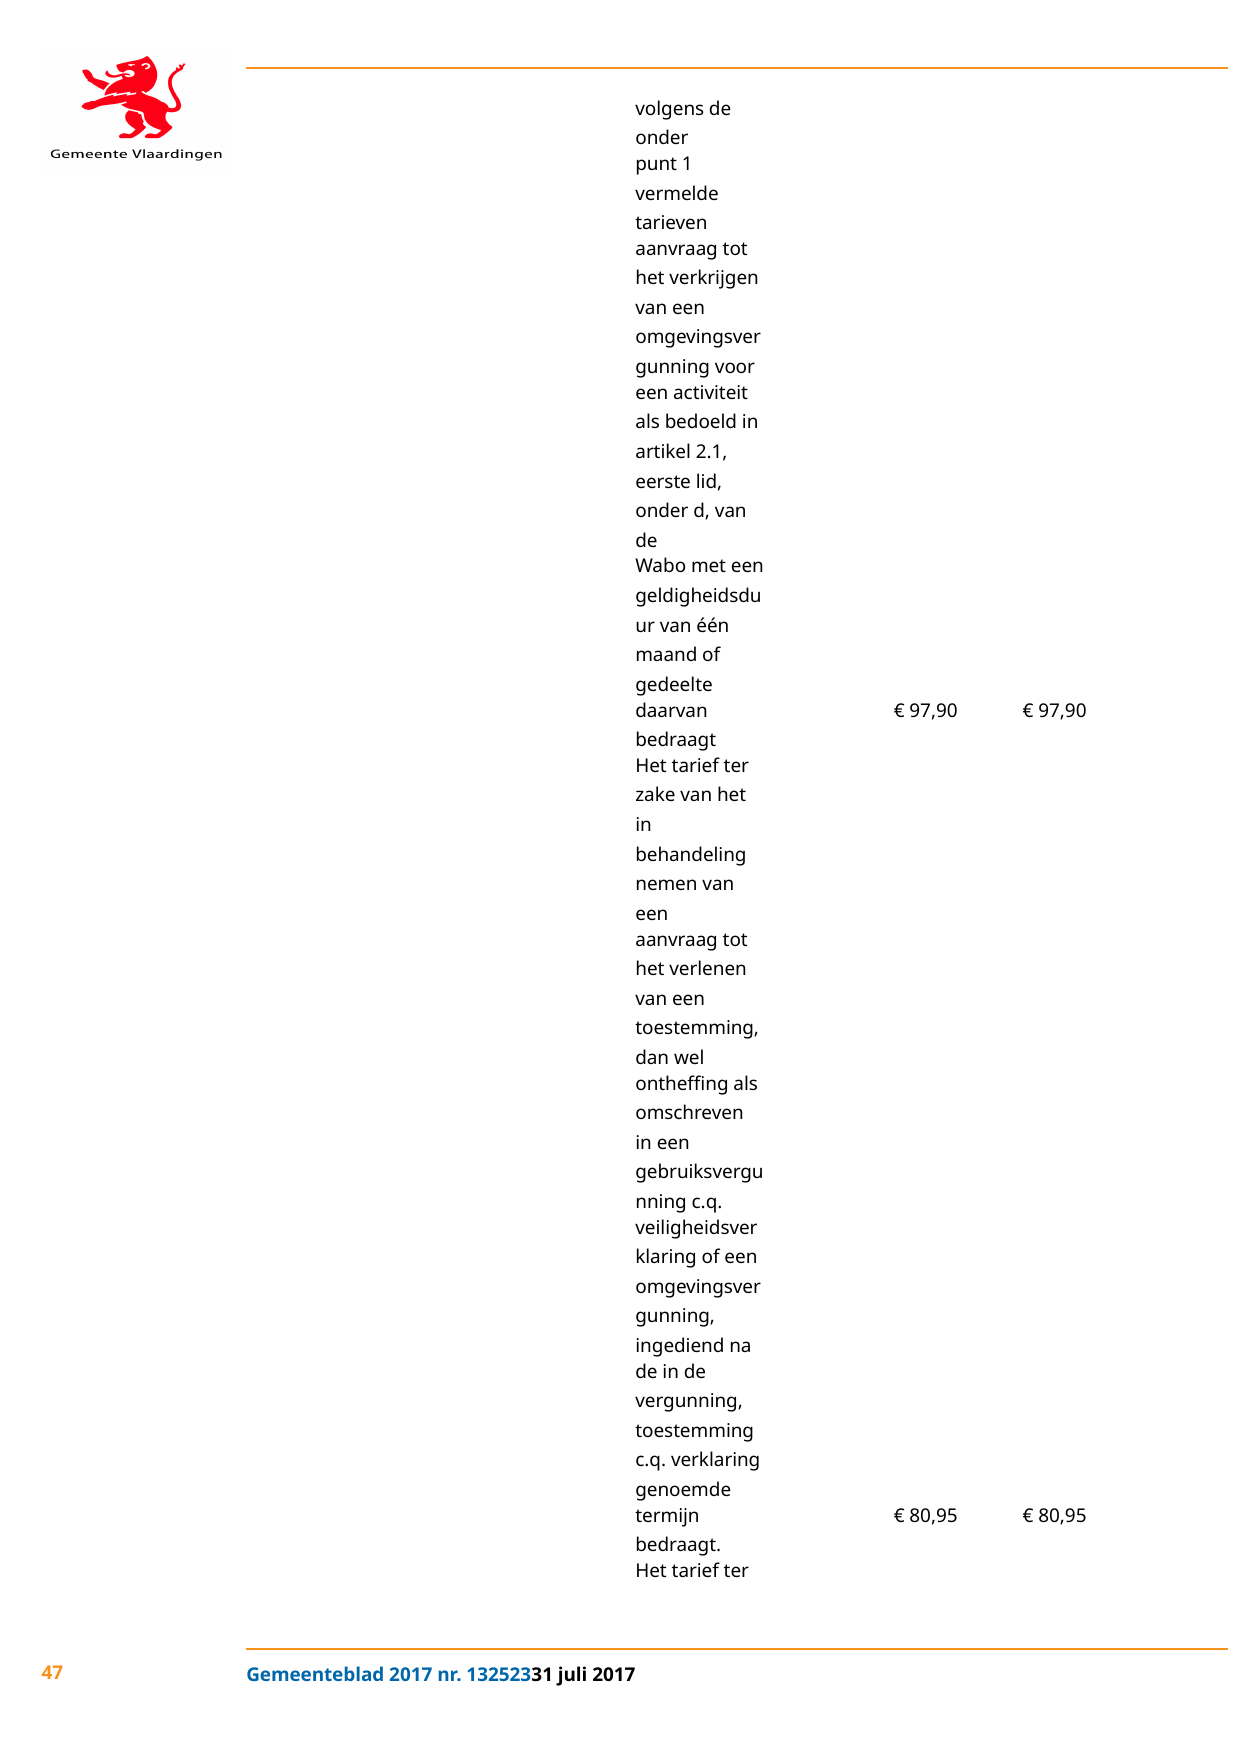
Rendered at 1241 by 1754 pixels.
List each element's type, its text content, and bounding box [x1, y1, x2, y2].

table_cell [1023, 1358, 1152, 1502]
table_cell [506, 1070, 635, 1214]
table_cell [894, 1070, 1022, 1214]
table_cell [894, 1557, 1022, 1583]
table_cell [506, 697, 635, 752]
table_cell [248, 553, 377, 697]
table_cell [1023, 95, 1152, 150]
table_cell [1023, 553, 1152, 697]
table_cell [764, 752, 893, 926]
table_cell [506, 752, 635, 926]
table_cell [506, 1358, 635, 1502]
table_cell veiligheidsverklaring of een omgevingsvergunning, ingediend na [635, 1214, 764, 1358]
table_cell [764, 379, 893, 553]
table_cell [377, 379, 506, 553]
table_cell [1023, 1070, 1152, 1214]
table_cell [764, 1557, 893, 1583]
table_cell [1023, 235, 1152, 379]
table_cell [248, 235, 377, 379]
table_cell de in de vergunning, toestemming c.q. verklaring genoemde [635, 1358, 764, 1502]
table_cell [248, 1214, 377, 1358]
table_cell [377, 1358, 506, 1502]
table_cell € 80,95 [894, 1502, 1022, 1557]
table_cell punt 1 vermelde tarieven [635, 150, 764, 235]
table_cell [248, 926, 377, 1070]
table_cell daarvan bedraagt [635, 697, 764, 752]
table_cell [248, 95, 377, 150]
table_cell [377, 1214, 506, 1358]
table_cell [894, 1214, 1022, 1358]
table_cell [894, 1358, 1022, 1502]
table_cell [248, 752, 377, 926]
table_cell € 97,90 [894, 697, 1022, 752]
table_cell [764, 95, 893, 150]
table_cell [1023, 1214, 1152, 1358]
table_cell [764, 1358, 893, 1502]
picture [41, 47, 231, 172]
table_cell [894, 235, 1022, 379]
table_cell Het tarief ter [635, 1557, 764, 1583]
table_cell [377, 553, 506, 697]
table_cell volgens de onder [635, 95, 764, 150]
table_cell [377, 235, 506, 379]
table_cell [248, 1557, 377, 1583]
table_cell [1023, 1557, 1152, 1583]
table_cell [377, 1070, 506, 1214]
table_cell [377, 95, 506, 150]
table_cell [377, 150, 506, 235]
table_cell ontheffing als omschreven in een gebruiksvergunning c.q. [635, 1070, 764, 1214]
table_cell [506, 1214, 635, 1358]
table_cell € 97,90 [1023, 697, 1152, 752]
table_cell aanvraag tot het verkrijgen van een omgevingsvergunning voor [635, 235, 764, 379]
table_cell [894, 95, 1022, 150]
table_cell € 80,95 [1023, 1502, 1152, 1557]
table_cell termijn bedraagt. [635, 1502, 764, 1557]
table_cell [248, 150, 377, 235]
table_cell [506, 1502, 635, 1557]
table_cell [506, 379, 635, 553]
table_cell [894, 752, 1022, 926]
table_cell [764, 697, 893, 752]
table_cell [764, 553, 893, 697]
table_cell [248, 379, 377, 553]
table_cell [248, 1502, 377, 1557]
table_cell [506, 235, 635, 379]
table_cell [894, 926, 1022, 1070]
table_cell [894, 553, 1022, 697]
table_cell [377, 1502, 506, 1557]
table_cell [377, 1557, 506, 1583]
table_cell [506, 553, 635, 697]
table_cell [377, 752, 506, 926]
table_cell [1023, 752, 1152, 926]
table_cell een activiteit als bedoeld in artikel 2.1, eerste lid, onder d, van de [635, 379, 764, 553]
table_cell [764, 1070, 893, 1214]
table_cell Het tarief ter zake van het in behandeling nemen van een [635, 752, 764, 926]
table_cell [248, 1070, 377, 1214]
table_cell [1023, 379, 1152, 553]
table_cell [377, 926, 506, 1070]
table_cell [248, 697, 377, 752]
table_cell Wabo met een geldigheidsduur van één maand of gedeelte [635, 553, 764, 697]
table_cell [894, 150, 1022, 235]
table_cell [764, 1214, 893, 1358]
table_cell [894, 379, 1022, 553]
table_cell [377, 697, 506, 752]
table_cell [1023, 150, 1152, 235]
table_cell [1023, 926, 1152, 1070]
table_cell [764, 235, 893, 379]
table_cell [764, 1502, 893, 1557]
table_cell [506, 150, 635, 235]
table_cell [764, 926, 893, 1070]
table_cell [764, 150, 893, 235]
table_cell [506, 926, 635, 1070]
table_cell [248, 1358, 377, 1502]
table_cell [506, 1557, 635, 1583]
table_cell [506, 95, 635, 150]
table_cell aanvraag tot het verlenen van een toestemming, dan wel [635, 926, 764, 1070]
